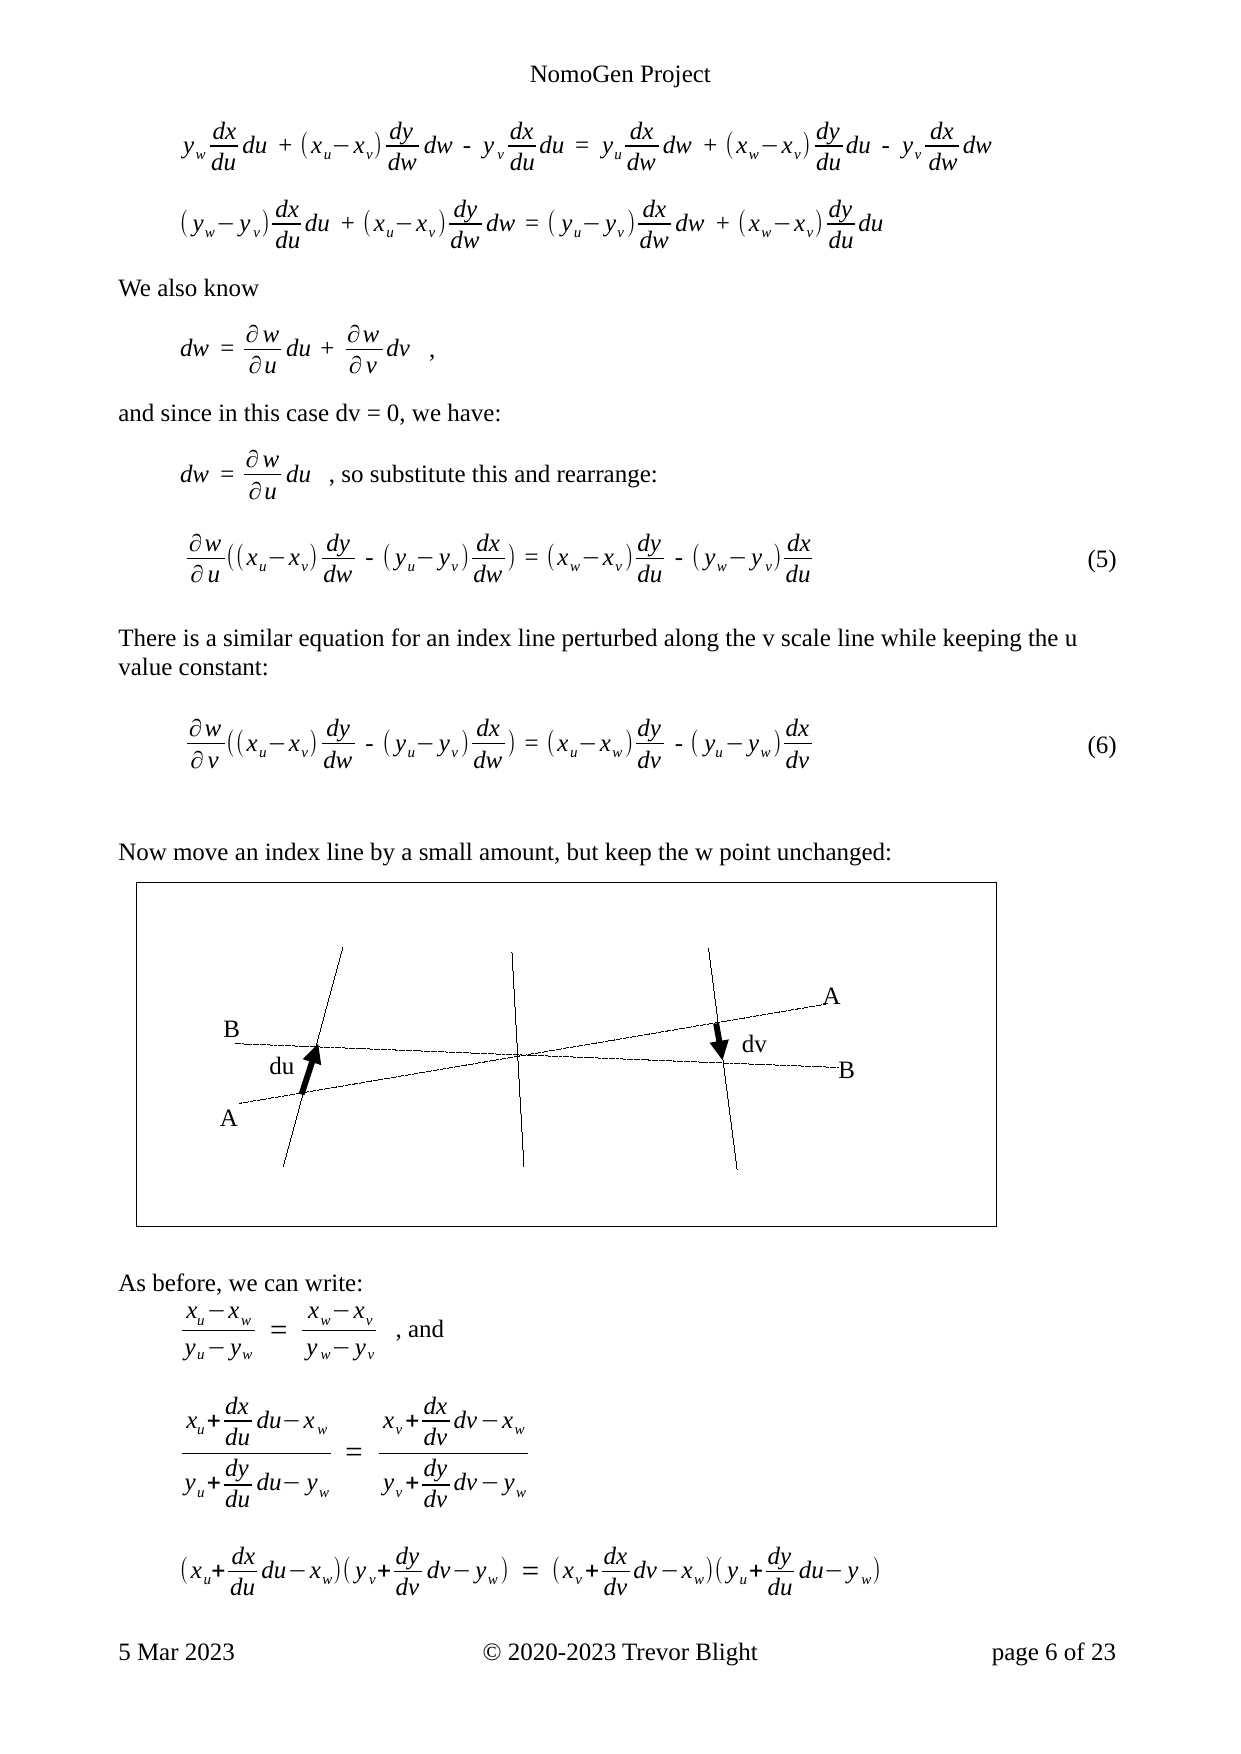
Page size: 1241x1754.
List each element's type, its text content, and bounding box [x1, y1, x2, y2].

table_header (5) [1010, 524, 1122, 594]
text , and [162, 1297, 1122, 1363]
text , so substitute this and rearrange: [118, 446, 1122, 505]
text and since in this case dv = 0, we have: [118, 398, 1122, 427]
text , [162, 321, 1122, 379]
text There is a similar equation for an index line perturbed along the v scale line while keeping the u value constant: [118, 623, 1122, 680]
table_header (6) [1010, 709, 1122, 779]
text Now move an index line by a small amount, but keep the w point unchanged: [118, 837, 1122, 866]
table_header [118, 709, 1010, 779]
text We also know [118, 273, 1122, 302]
text As before, we can write: [118, 1268, 1122, 1297]
table_header [118, 524, 1010, 594]
